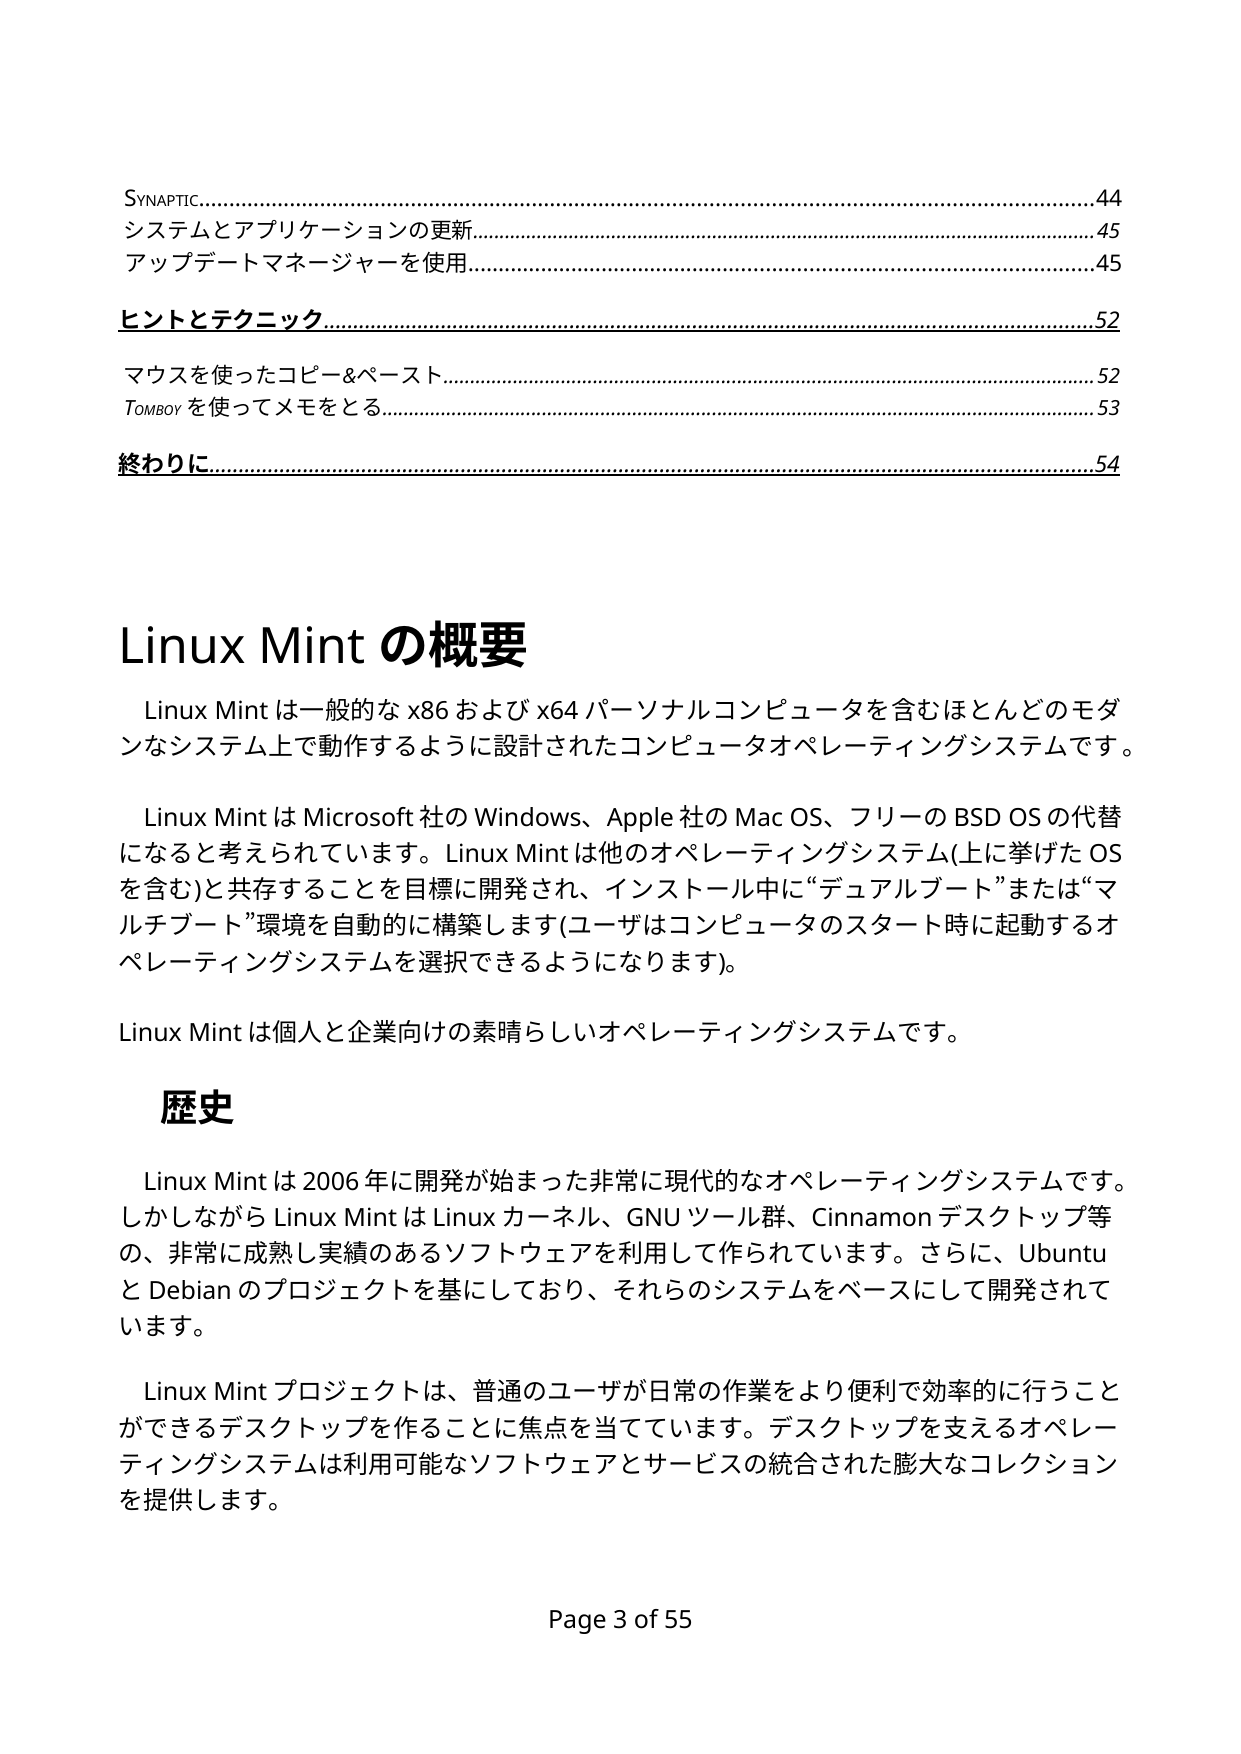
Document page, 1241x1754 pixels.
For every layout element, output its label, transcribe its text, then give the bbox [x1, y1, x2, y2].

text Tomboy を使ってメモをとる 53 [118, 390, 1122, 422]
subtitle Linux Mint の概要 [118, 605, 1122, 678]
text マウスを使ったコピー&ペースト 52 [118, 358, 1122, 390]
text Linux MintはMicrosoft社のWindows、Apple社のMac OS、フリーのBSD OSの代替になると考えられています。Linux Mintは他のオペレーティングシステム(上に挙げたOSを含む)と共存することを目標に開発され、インストール中に“デュアルブート”または“マルチブート”環境を自動的に構築します(ユーザはコンピュータのスタート時に起動するオペレーティングシステムを選択できるようになります)。 [118, 797, 1122, 978]
text Linux Mintは個人と企業向けの素晴らしいオペレーティングシステムです。 [118, 1012, 1122, 1048]
text システムとアプリケーションの更新 45 [118, 213, 1122, 244]
text アップデートマネージャーを使用 45 [118, 244, 1122, 278]
text ヒントとテクニック 52 [118, 302, 1122, 335]
subtitle 歴史 [118, 1078, 1122, 1132]
text Linux Mintプロジェクトは、普通のユーザが日常の作業をより便利で効率的に行うことができるデスクトップを作ることに焦点を当てています。デスクトップを支えるオペレーティングシステムは利用可能なソフトウェアとサービスの統合された膨大なコレクションを提供します。 [118, 1372, 1122, 1517]
text 終わりに 54 [118, 446, 1122, 479]
text Synaptic 44 [118, 182, 1122, 213]
text Linux Mintは2006年に開発が始まった非常に現代的なオペレーティングシステムです。しかしながらLinux MintはLinuxカーネル、GNUツール群、Cinnamonデスクトップ等の、非常に成熟し実績のあるソフトウェアを利用して作られています。さらに、UbuntuとDebianのプロジェクトを基にしており、それらのシステムをベースにして開発されています。 [118, 1161, 1122, 1343]
text Linux Mintは一般的なx86およびx64パーソナルコンピュータを含むほとんどのモダンなシステム上で動作するように設計されたコンピュータオペレーティングシステムです。 [118, 690, 1122, 797]
